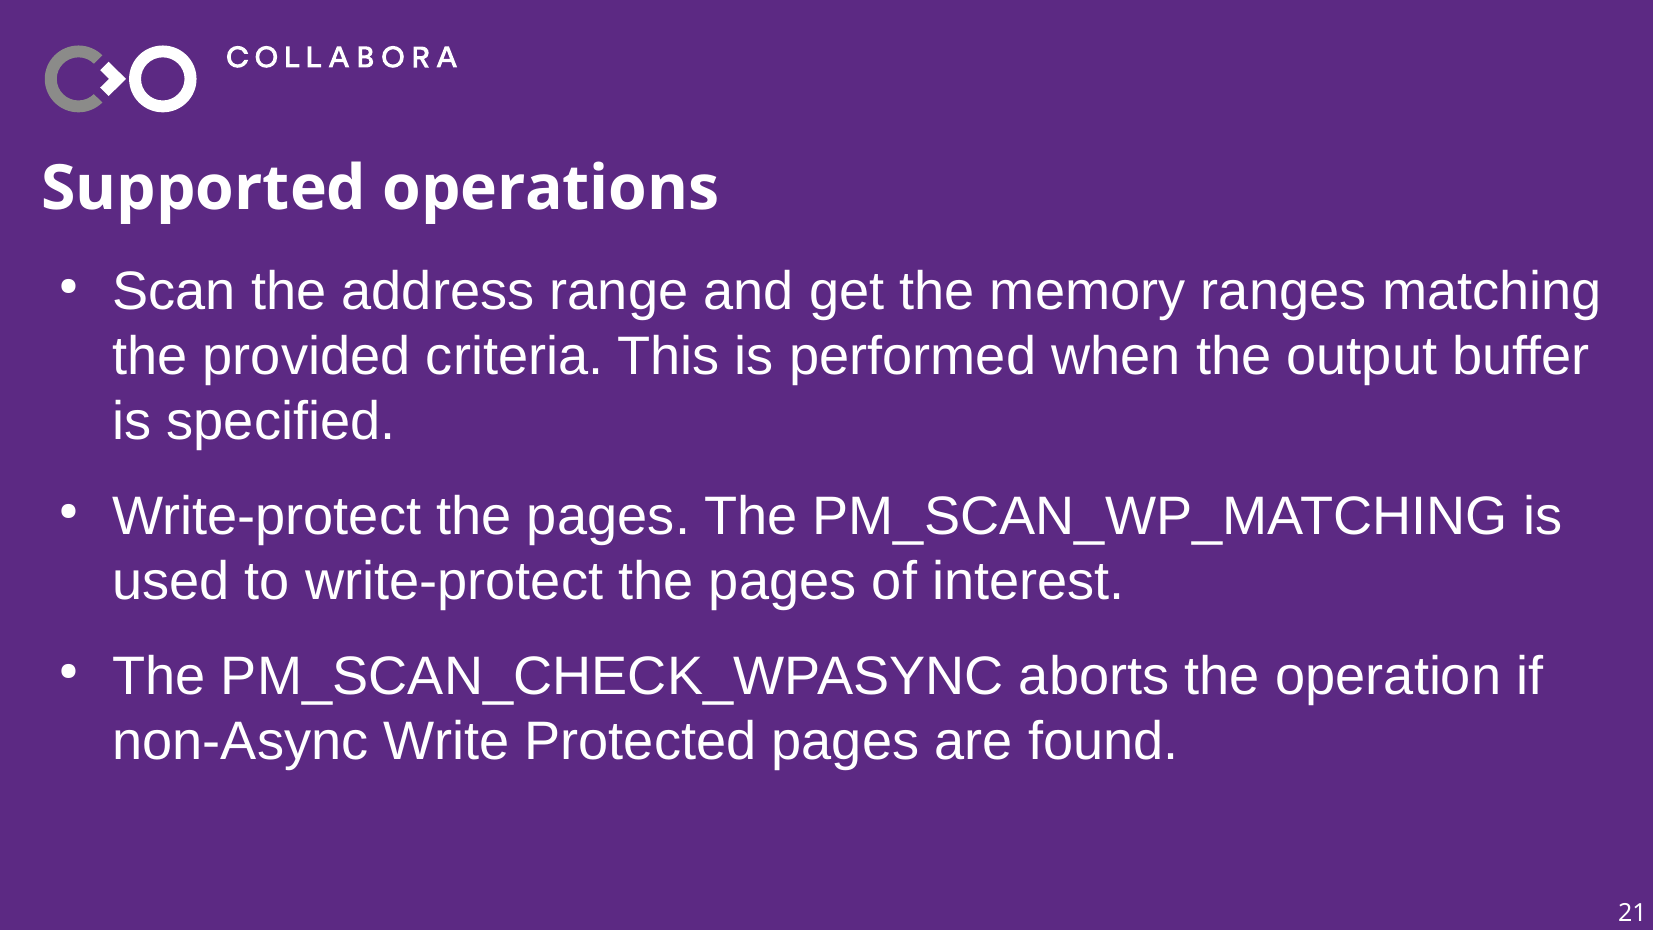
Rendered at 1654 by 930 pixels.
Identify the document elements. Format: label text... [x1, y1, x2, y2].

title Supported operations [41, 146, 1614, 255]
list Scan the address range and get the memory ranges matching the provided criteria. This is performed when the output buffer is specified. Write-protect the pages. The PM_SCAN_WP_MATCHING is used to write-protect the pages of interest. The PM_SCAN_CHECK_WPASYNC aborts the operation if non-Async Write Protected pages are found. [41, 255, 1614, 780]
